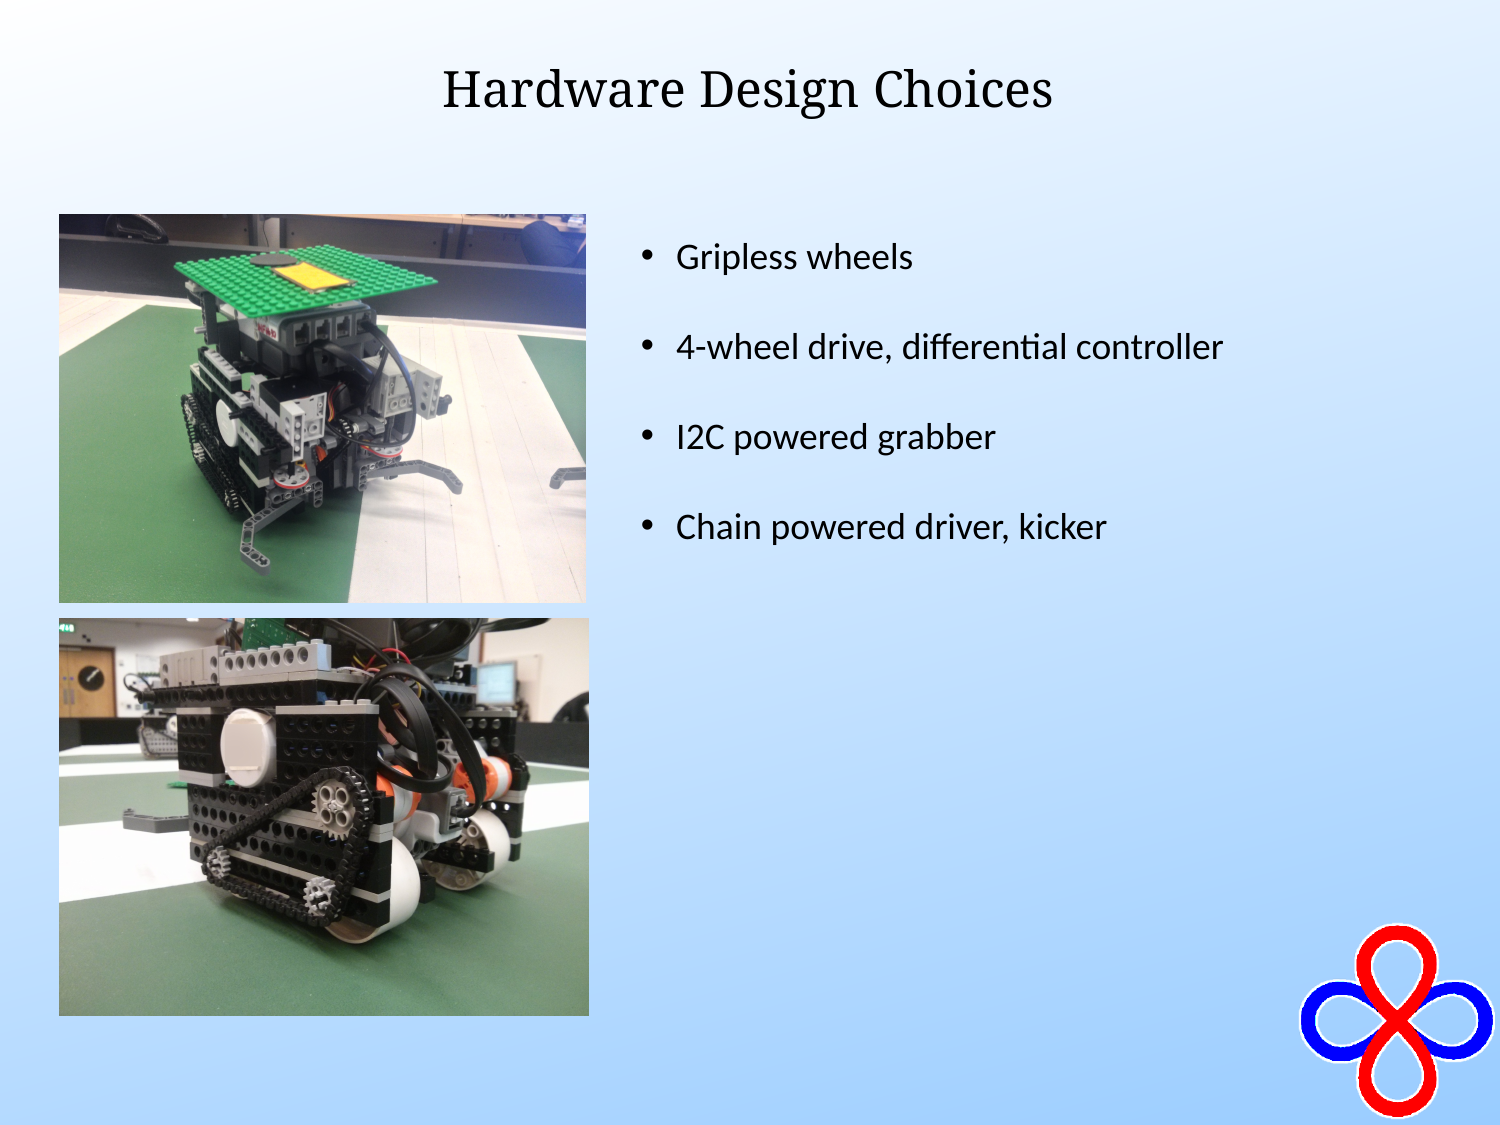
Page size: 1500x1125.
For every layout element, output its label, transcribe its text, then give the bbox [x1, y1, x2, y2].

picture [59, 618, 589, 1016]
text_box Hardware Design Choices [256, 49, 1241, 215]
picture [1287, 912, 1500, 1125]
text_box Gripless wheels 4-wheel drive, differential controller I2C powered grabber Chain powered driver, kicker [625, 224, 1500, 825]
picture [59, 214, 586, 603]
